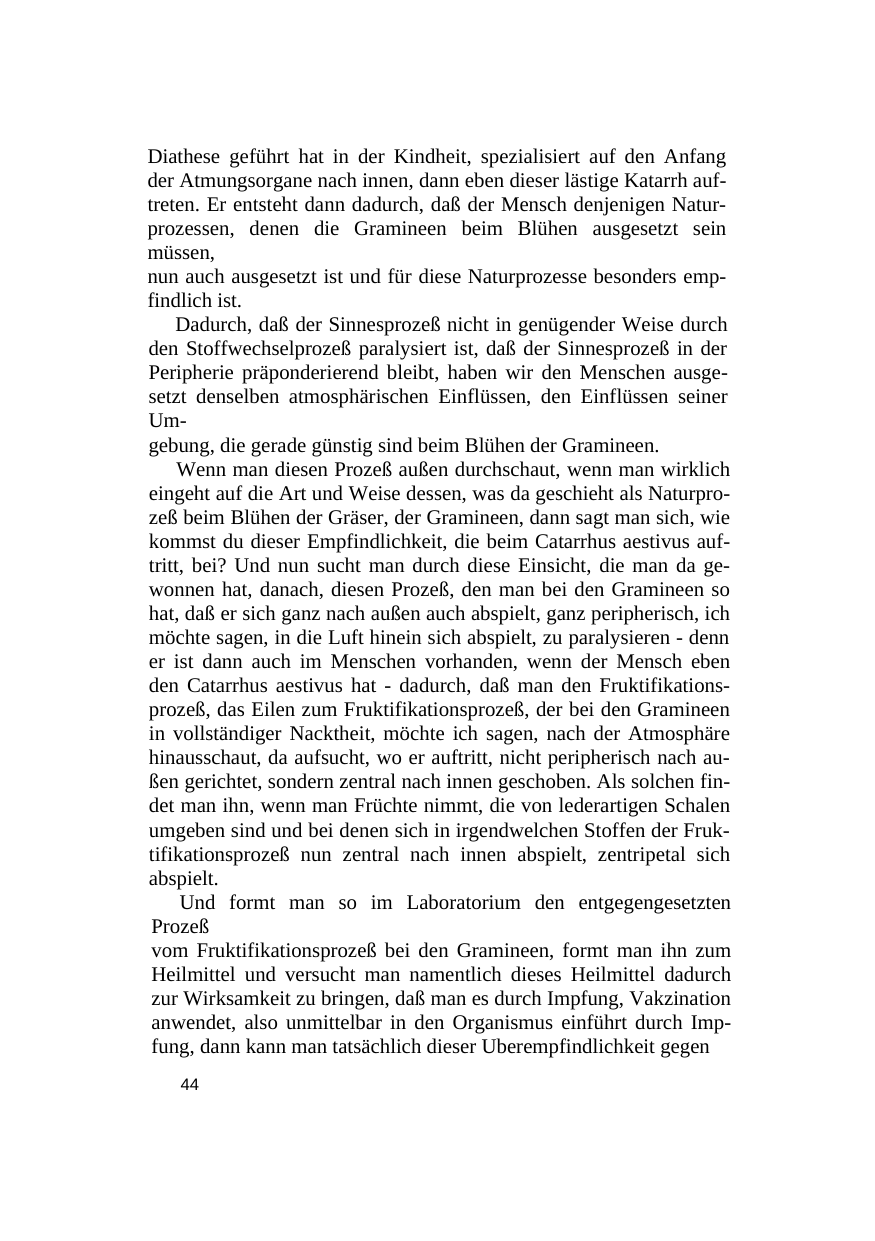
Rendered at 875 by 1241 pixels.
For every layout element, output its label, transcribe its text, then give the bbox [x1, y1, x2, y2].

text Dadurch, daß der Sinnesprozeß nicht in genügender Weise durch den Stoffwechselprozeß paralysiert ist, daß der Sinnesprozeß in der Peripherie präponderierend bleibt, haben wir den Menschen ausge- setzt denselben atmosphärischen Einflüssen, den Einflüssen seiner Um- gebung, die gerade günstig sind beim Blühen der Gramineen. [148, 312, 728, 457]
text Wenn man diesen Prozeß außen durchschaut, wenn man wirklich eingeht auf die Art und Weise dessen, was da geschieht als Naturpro- zeß beim Blühen der Gräser, der Gramineen, dann sagt man sich, wie kommst du dieser Empfindlichkeit, die beim Catarrhus aestivus auf- tritt, bei? Und nun sucht man durch diese Einsicht, die man da ge- wonnen hat, danach, diesen Prozeß, den man bei den Gramineen so hat, daß er sich ganz nach außen auch abspielt, ganz peripherisch, ich möchte sagen, in die Luft hinein sich abspielt, zu paralysieren - denn er ist dann auch im Menschen vorhanden, wenn der Mensch eben den Catarrhus aestivus hat - dadurch, daß man den Fruktifikations- prozeß, das Eilen zum Fruktifikationsprozeß, der bei den Gramineen in vollständiger Nacktheit, möchte ich sagen, nach der Atmosphäre hinausschaut, da aufsucht, wo er auftritt, nicht peripherisch nach au- ßen gerichtet, sondern zentral nach innen geschoben. Als solchen fin- det man ihn, wenn man Früchte nimmt, die von lederartigen Schalen umgeben sind und bei denen sich in irgendwelchen Stoffen der Fruk- tifikationsprozeß nun zentral nach innen abspielt, zentripetal sich abspielt. [149, 457, 731, 890]
text Und formt man so im Laboratorium den entgegengesetzten Prozeß vom Fruktifikationsprozeß bei den Gramineen, formt man ihn zum Heilmittel und versucht man namentlich dieses Heilmittel dadurch zur Wirksamkeit zu bringen, daß man es durch Impfung, Vakzination anwendet, also unmittelbar in den Organismus einführt durch Imp- fung, dann kann man tatsächlich dieser Uberempfindlichkeit gegen [151, 890, 732, 1058]
text Diathese geführt hat in der Kindheit, spezialisiert auf den Anfang der Atmungsorgane nach innen, dann eben dieser lästige Katarrh auf- treten. Er entsteht dann dadurch, daß der Mensch denjenigen Natur- prozessen, denen die Gramineen beim Blühen ausgesetzt sein müssen, nun auch ausgesetzt ist und für diese Naturprozesse besonders emp- findlich ist. [147, 144, 727, 312]
text 44 [180, 1075, 732, 1094]
